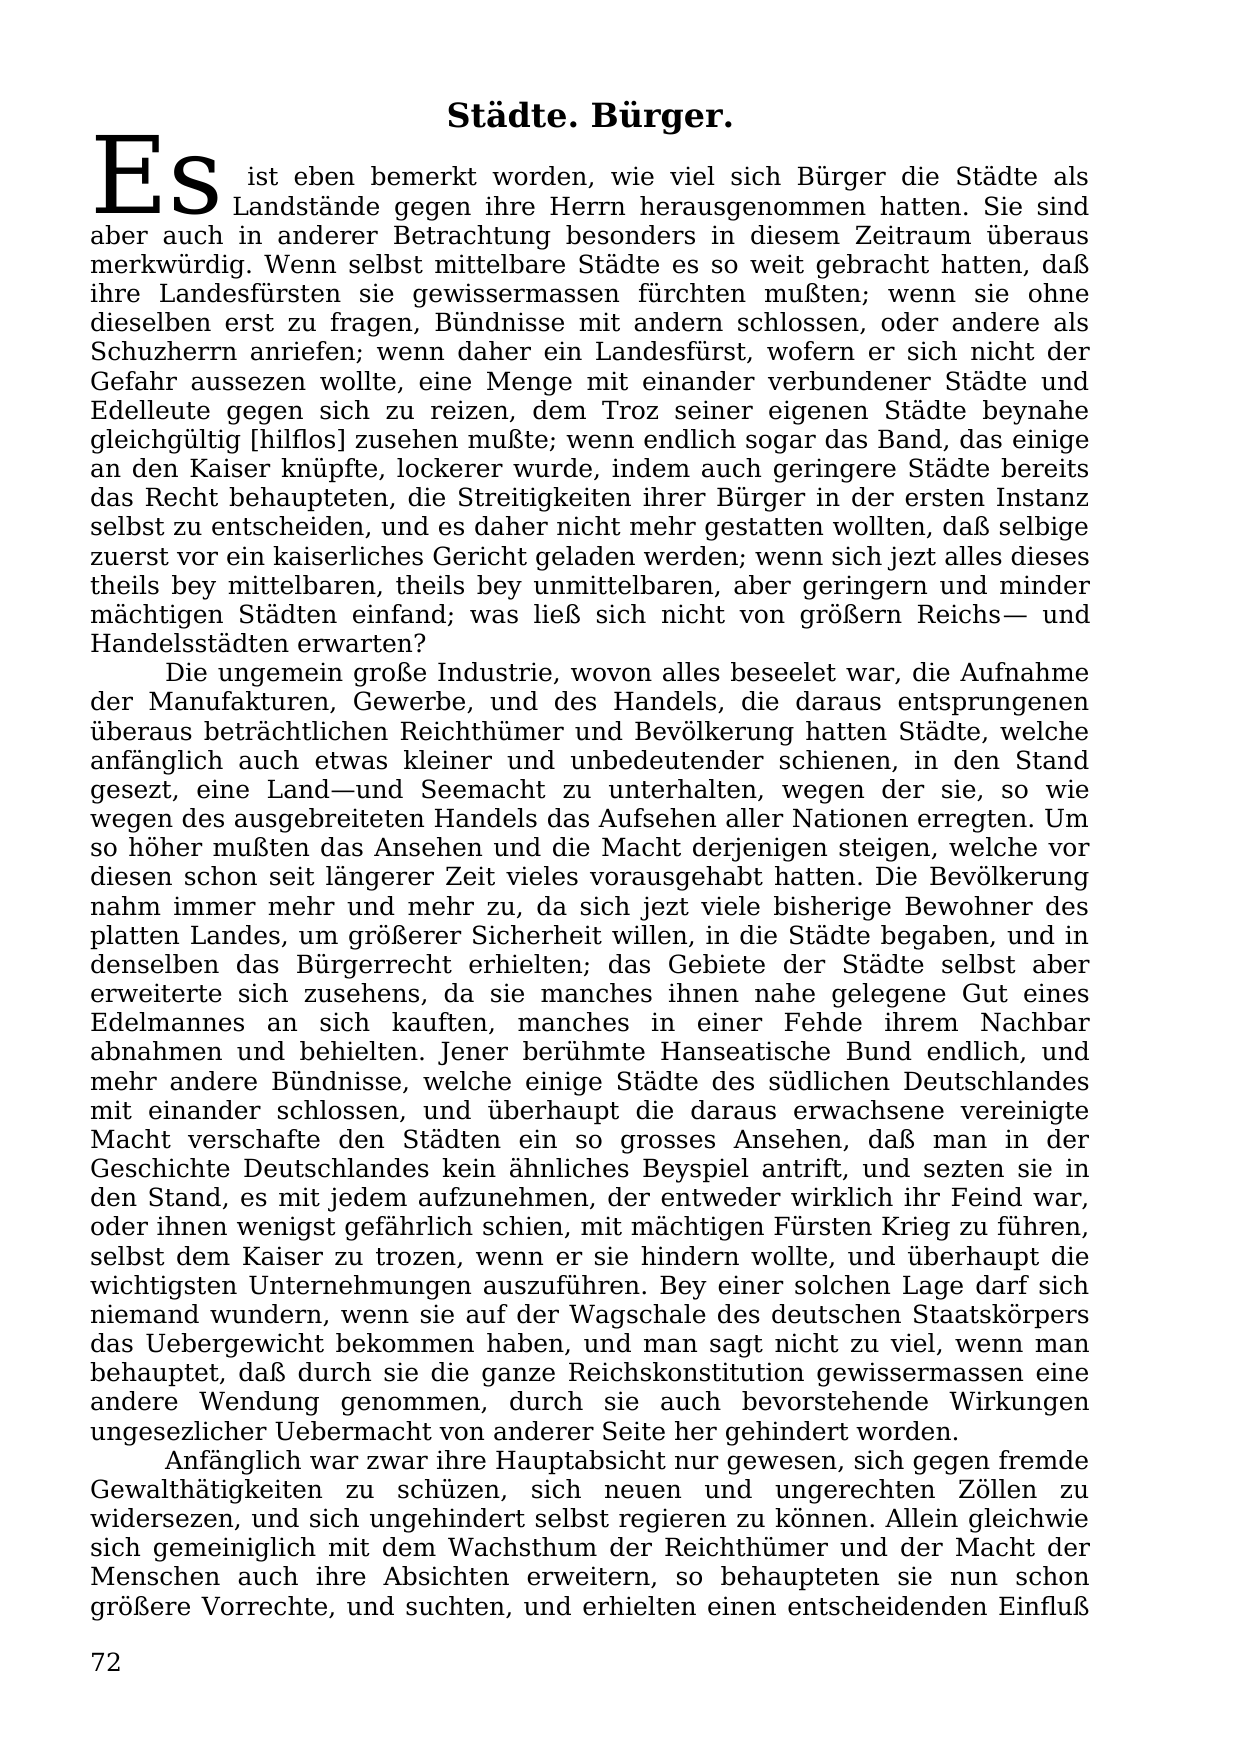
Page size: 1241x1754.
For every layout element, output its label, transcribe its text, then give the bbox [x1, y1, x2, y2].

text Städte. Bürger. [90, 75, 1091, 135]
text Es ist eben bemerkt worden, wie viel sich Bürger die Städte als Landstände gegen ihre Herrn herausgenommen hatten. Sie sind aber auch in anderer Betrachtung besonders in diesem Zeitraum überaus merkwürdig. Wenn selbst mittelbare Städte es so weit gebracht hatten, daß ihre Landesfürsten sie gewissermassen fürchten mußten; wenn sie ohne dieselben erst zu fragen, Bündnisse mit andern schlossen, oder andere als Schuzherrn anriefen; wenn daher ein Landesfürst, wofern er sich nicht der Gefahr aussezen wollte, eine Menge mit einander verbundener Städte und Edelleute gegen sich zu reizen, dem Troz seiner eigenen Städte beynahe gleichgültig [hilflos] zusehen mußte; wenn endlich sogar das Band, das einige an den Kaiser knüpfte, lockerer wurde, indem auch geringere Städte bereits das Recht behaupteten, die Streitigkeiten ihrer Bürger in der ersten Instanz selbst zu entscheiden, und es daher nicht mehr gestatten wollten, daß selbige zuerst vor ein kaiserliches Gericht geladen werden; wenn sich jezt alles dieses theils bey mittelbaren, theils bey unmittelbaren, aber geringern und minder mächtigen Städten einfand; was ließ sich nicht von größern Reichs— und Handelsstädten erwarten? [90, 135, 1091, 658]
text Anfänglich war zwar ihre Hauptabsicht nur gewesen, sich gegen fremde Gewalthätigkeiten zu schüzen, sich neuen und ungerechten Zöllen zu widersezen, und sich ungehindert selbst regieren zu können. Allein gleichwie sich gemeiniglich mit dem Wachsthum der Reichthümer und der Macht der Menschen auch ihre Absichten erweitern, so behaupteten sie nun schon größere Vorrechte, und suchten, und erhielten einen entscheidenden Einfluß [90, 1446, 1091, 1621]
text Die ungemein große Industrie, wovon alles beseelet war, die Aufnahme der Manufakturen, Gewerbe, und des Handels, die daraus entsprungenen überaus beträchtlichen Reichthümer und Bevölkerung hatten Städte, welche anfänglich auch etwas kleiner und unbedeutender schienen, in den Stand gesezt, eine Land—und Seemacht zu unterhalten, wegen der sie, so wie wegen des ausgebreiteten Handels das Aufsehen aller Nationen erregten. Um so höher mußten das Ansehen und die Macht derjenigen steigen, welche vor diesen schon seit längerer Zeit vieles vorausgehabt hatten. Die Bevölkerung nahm immer mehr und mehr zu, da sich jezt viele bisherige Bewohner des platten Landes, um größerer Sicherheit willen, in die Städte begaben, und in denselben das Bürgerrecht erhielten; das Gebiete der Städte selbst aber erweiterte sich zusehens, da sie manches ihnen nahe gelegene Gut eines Edelmannes an sich kauften, manches in einer Fehde ihrem Nachbar abnahmen und behielten. Jener berühmte Hanseatische Bund endlich, und mehr andere Bündnisse, welche einige Städte des südlichen Deutschlandes mit einander schlossen, und überhaupt die daraus erwachsene vereinigte Macht verschafte den Städten ein so grosses Ansehen, daß man in der Geschichte Deutschlandes kein ähnliches Beyspiel antrift, und sezten sie in den Stand, es mit jedem aufzunehmen, der entweder wirklich ihr Feind war, oder ihnen wenigst gefährlich schien, mit mächtigen Fürsten Krieg zu führen, selbst dem Kaiser zu trozen, wenn er sie hindern wollte, und überhaupt die wichtigsten Unternehmungen auszuführen. Bey einer solchen Lage darf sich niemand wundern, wenn sie auf der Wagschale des deutschen Staatskörpers das Uebergewicht bekommen haben, und man sagt nicht zu viel, wenn man behauptet, daß durch sie die ganze Reichskonstitution gewissermassen eine andere Wendung genommen, durch sie auch bevorstehende Wirkungen ungesezlicher Uebermacht von anderer Seite her gehindert worden. [90, 658, 1091, 1446]
